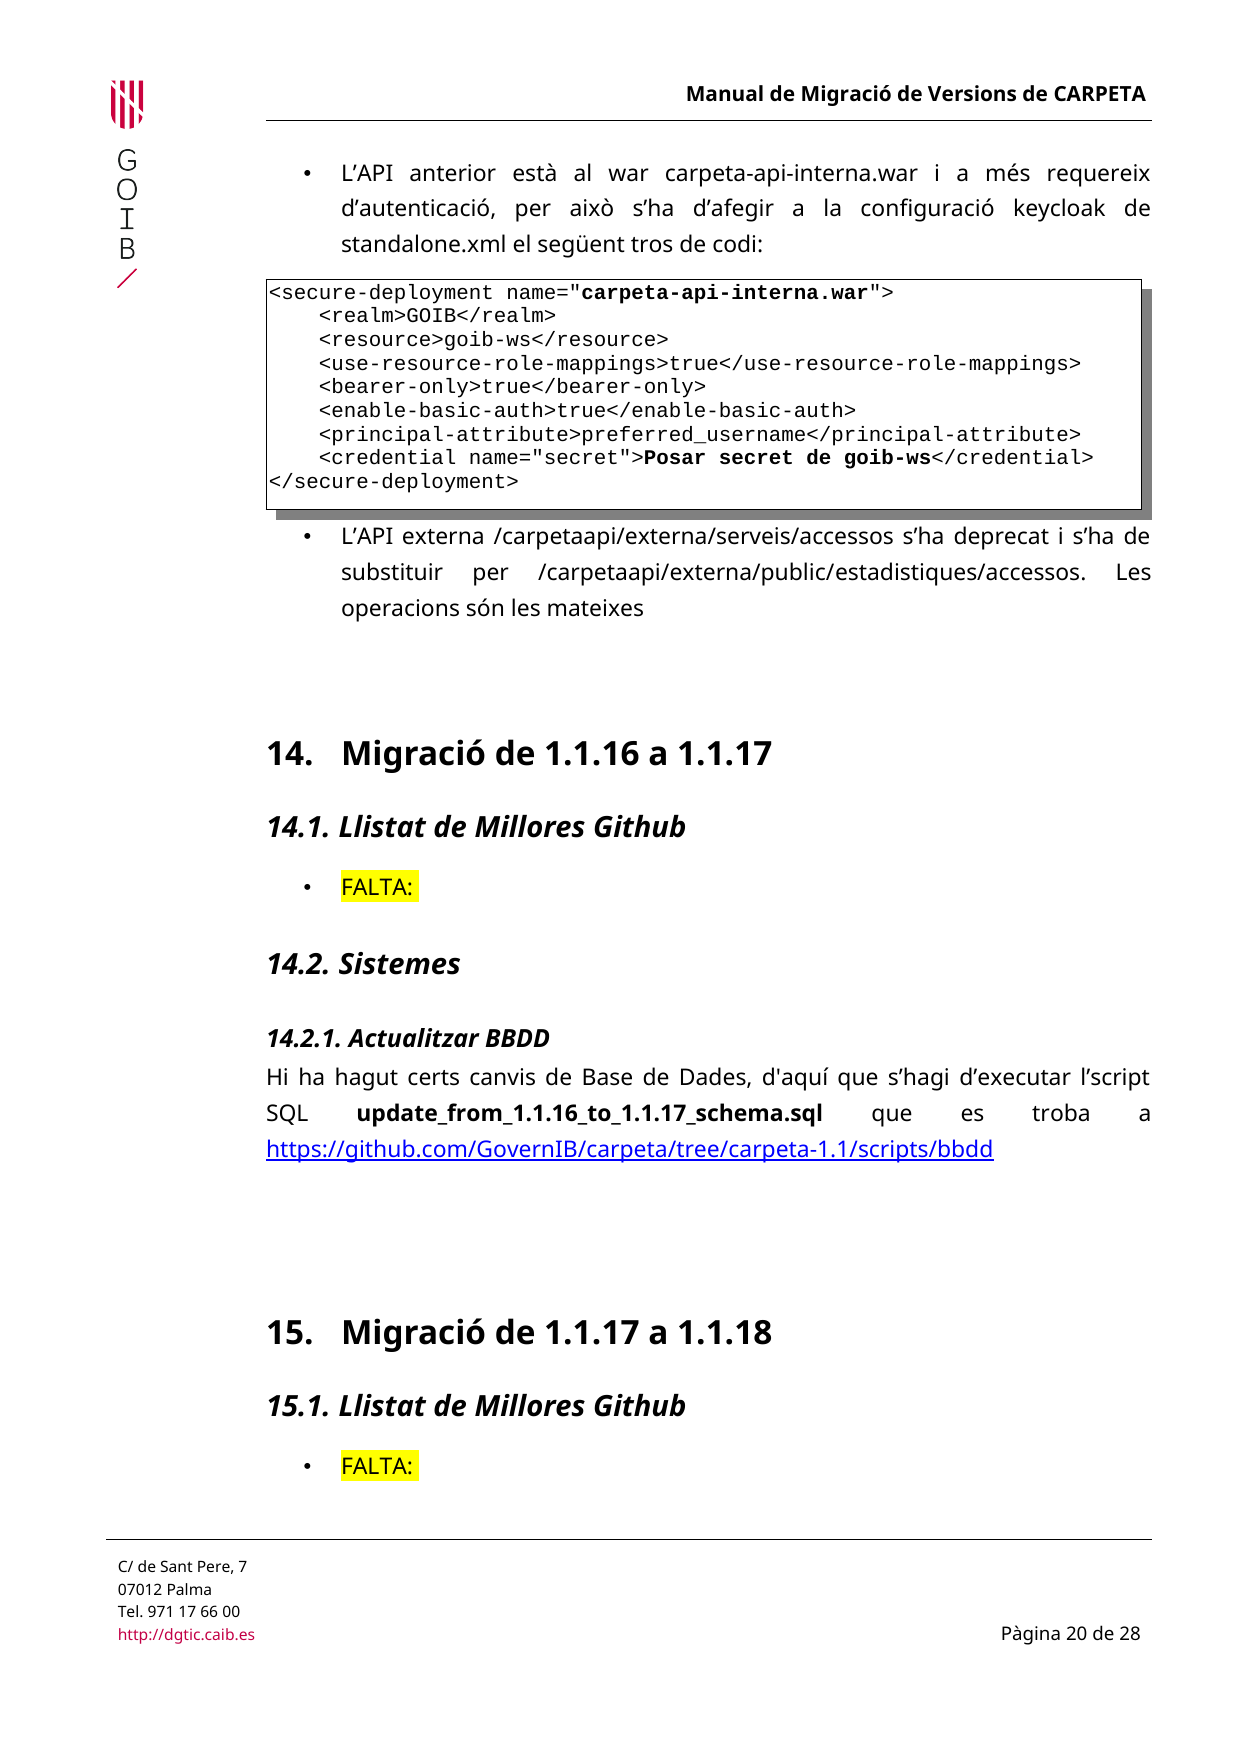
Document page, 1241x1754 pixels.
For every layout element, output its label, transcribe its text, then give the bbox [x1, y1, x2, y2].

list FALTA: [303, 1450, 1152, 1481]
list FALTA: [303, 870, 1152, 902]
list Hi ha hagut certs canvis de Base de Dades, d'aquí que s’hagi d’executar l’script SQL update_from_1.1.16_to_1.1.17_schema.sql que es troba a https://github.com/GovernIB/carpeta/tree/carpeta-1.1/scripts/bbdd [266, 1061, 1152, 1164]
subtitle Migració de 1.1.16 a 1.1.17 [266, 730, 1152, 775]
subtitle Migració de 1.1.17 a 1.1.18 [266, 1309, 1152, 1354]
table_header <secure-deployment name="carpeta-api-interna.war"> <realm>GOIB</realm> <resource>goib-ws</resource> <use-resource-role-mappings>true</use-resource-role-mappings> <bearer-only>true</bearer-only> <enable-basic-auth>true</enable-basic-auth> <principal-attribute>preferred_username</principal-attribute> <credential name="secret">Posar secret de goib-ws</credential> </secure-deployment> [267, 280, 1141, 509]
subtitle Sistemes [266, 943, 1152, 983]
list L’API anterior està al war carpeta-api-interna.war i a més requereix d’autenticació, per això s’ha d’afegir a la configuració keycloak de standalone.xml el següent tros de codi: [303, 156, 1152, 259]
picture [82, 57, 172, 319]
list L’API externa /carpetaapi/externa/serveis/accessos s’ha deprecat i s’ha de substituir per /carpetaapi/externa/public/estadistiques/accessos. Les operacions són les mateixes [303, 520, 1152, 623]
subtitle Actualitzar BBDD [266, 1020, 1152, 1054]
subtitle Llistat de Millores Github [266, 806, 1152, 846]
subtitle Llistat de Millores Github [266, 1386, 1152, 1425]
